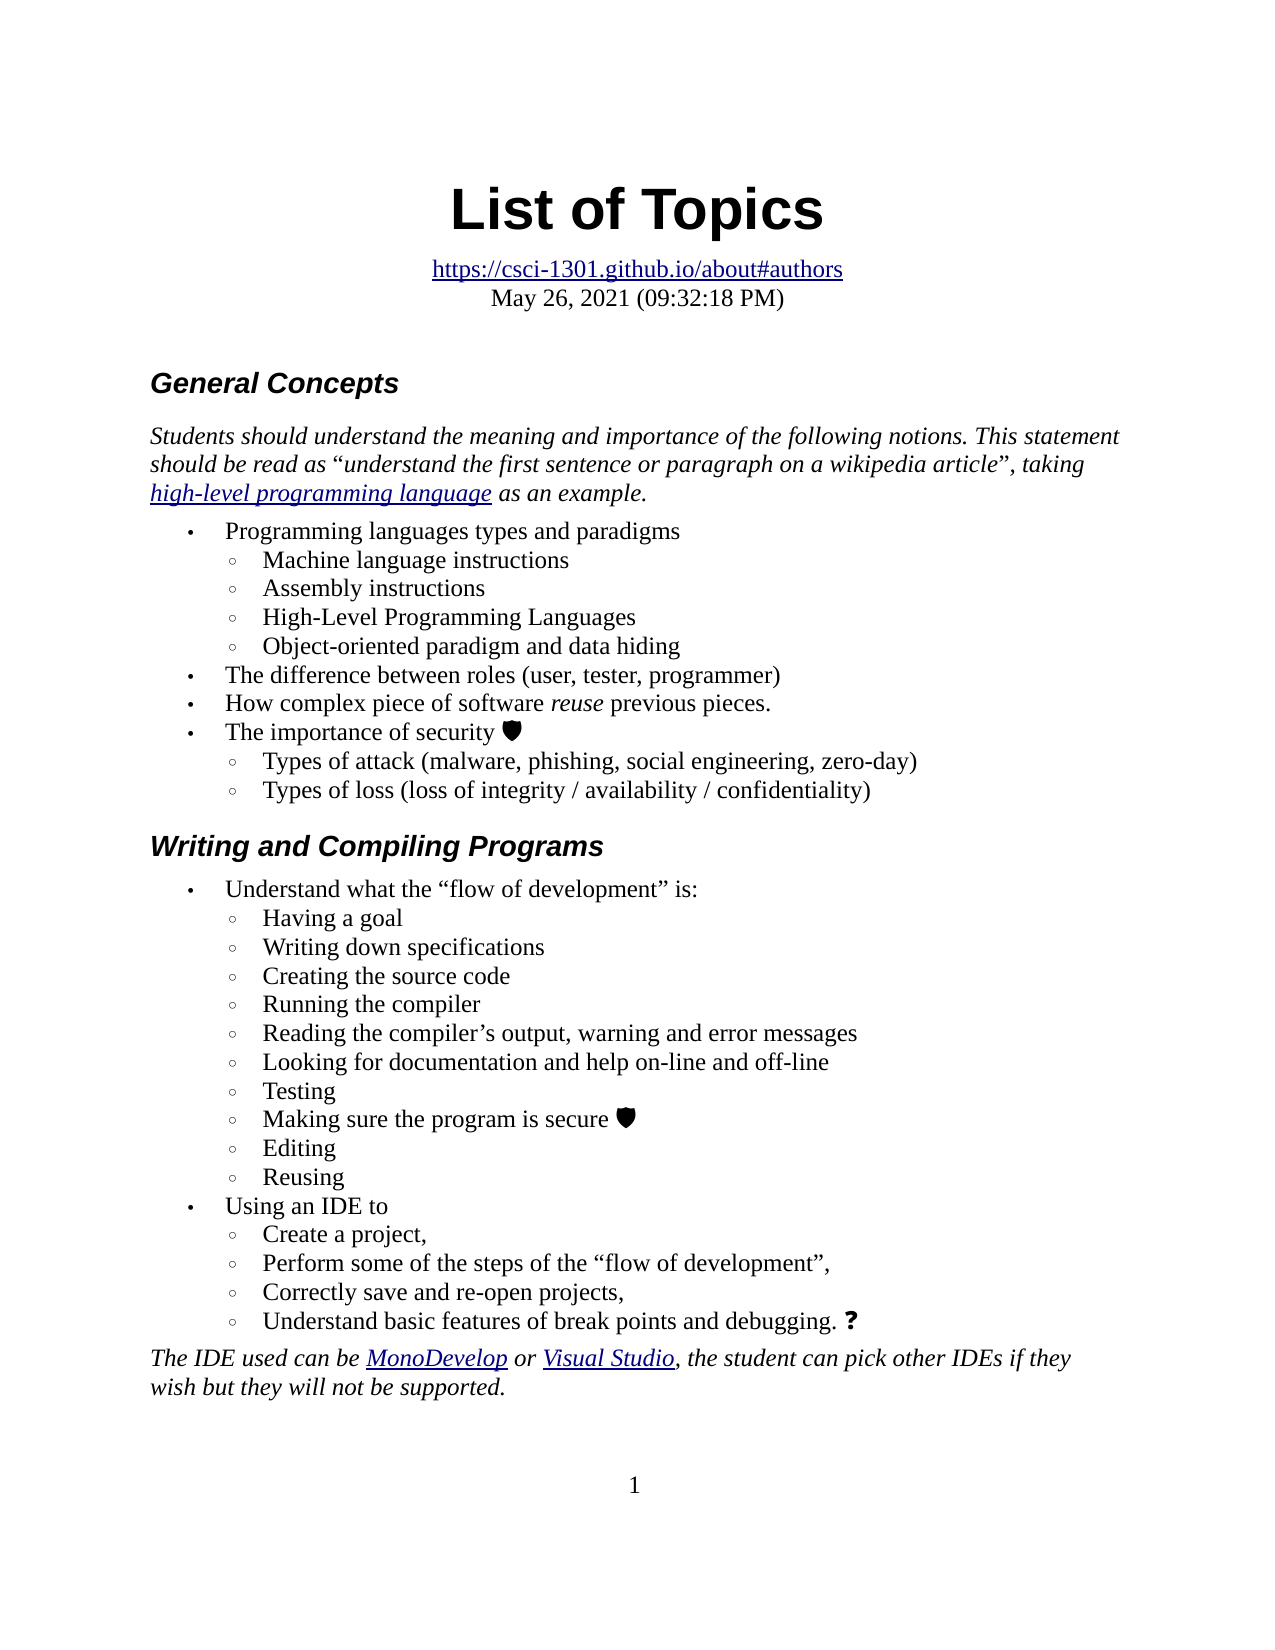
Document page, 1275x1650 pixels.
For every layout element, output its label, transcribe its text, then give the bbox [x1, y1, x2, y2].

list High-Level Programming Languages [225, 602, 1125, 631]
list Object-oriented paradigm and data hiding [225, 631, 1125, 660]
list Understand basic features of break points and debugging. ❓ [225, 1306, 1125, 1334]
list Assembly instructions [225, 573, 1125, 602]
list Having a goal [225, 903, 1125, 932]
list Creating the source code [225, 961, 1125, 989]
subtitle General Concepts [150, 366, 1125, 399]
subtitle Writing and Compiling Programs [150, 828, 1125, 862]
list Looking for documentation and help on-line and off-line [225, 1047, 1125, 1076]
list Programming languages types and paradigms [187, 516, 1125, 545]
text The IDE used can be MonoDevelop or Visual Studio, the student can pick other IDEs if they wish but they will not be supported. [150, 1343, 1125, 1401]
list Using an IDE to [187, 1191, 1125, 1219]
text https://csci-1301.github.io/about#authors [150, 254, 1125, 283]
list Machine language instructions [225, 545, 1125, 573]
list Understand what the “flow of development” is: [187, 874, 1125, 903]
list Perform some of the steps of the “flow of development”, [225, 1248, 1125, 1277]
list Types of attack (malware, phishing, social engineering, zero-day) [225, 746, 1125, 775]
list Reusing [225, 1162, 1125, 1191]
list How complex piece of software reuse previous pieces. [187, 688, 1125, 717]
list Writing down specifications [225, 932, 1125, 961]
list Testing [225, 1076, 1125, 1104]
list Reading the compiler’s output, warning and error messages [225, 1018, 1125, 1047]
title List of Topics [150, 175, 1125, 242]
list Making sure the program is secure 🛡️ [225, 1104, 1125, 1133]
list Running the compiler [225, 989, 1125, 1018]
list The difference between roles (user, tester, programmer) [187, 660, 1125, 688]
list The importance of security 🛡️ [187, 717, 1125, 746]
list Create a project, [225, 1219, 1125, 1248]
list Correctly save and re-open projects, [225, 1277, 1125, 1306]
text May 26, 2021 (09:32:18 PM) [150, 283, 1125, 312]
list Editing [225, 1133, 1125, 1162]
text Students should understand the meaning and importance of the following notions. This statement should be read as “understand the first sentence or paragraph on a wikipedia article”, taking high-level programming language as an example. [150, 421, 1125, 507]
list Types of loss (loss of integrity / availability / confidentiality) [225, 775, 1125, 803]
